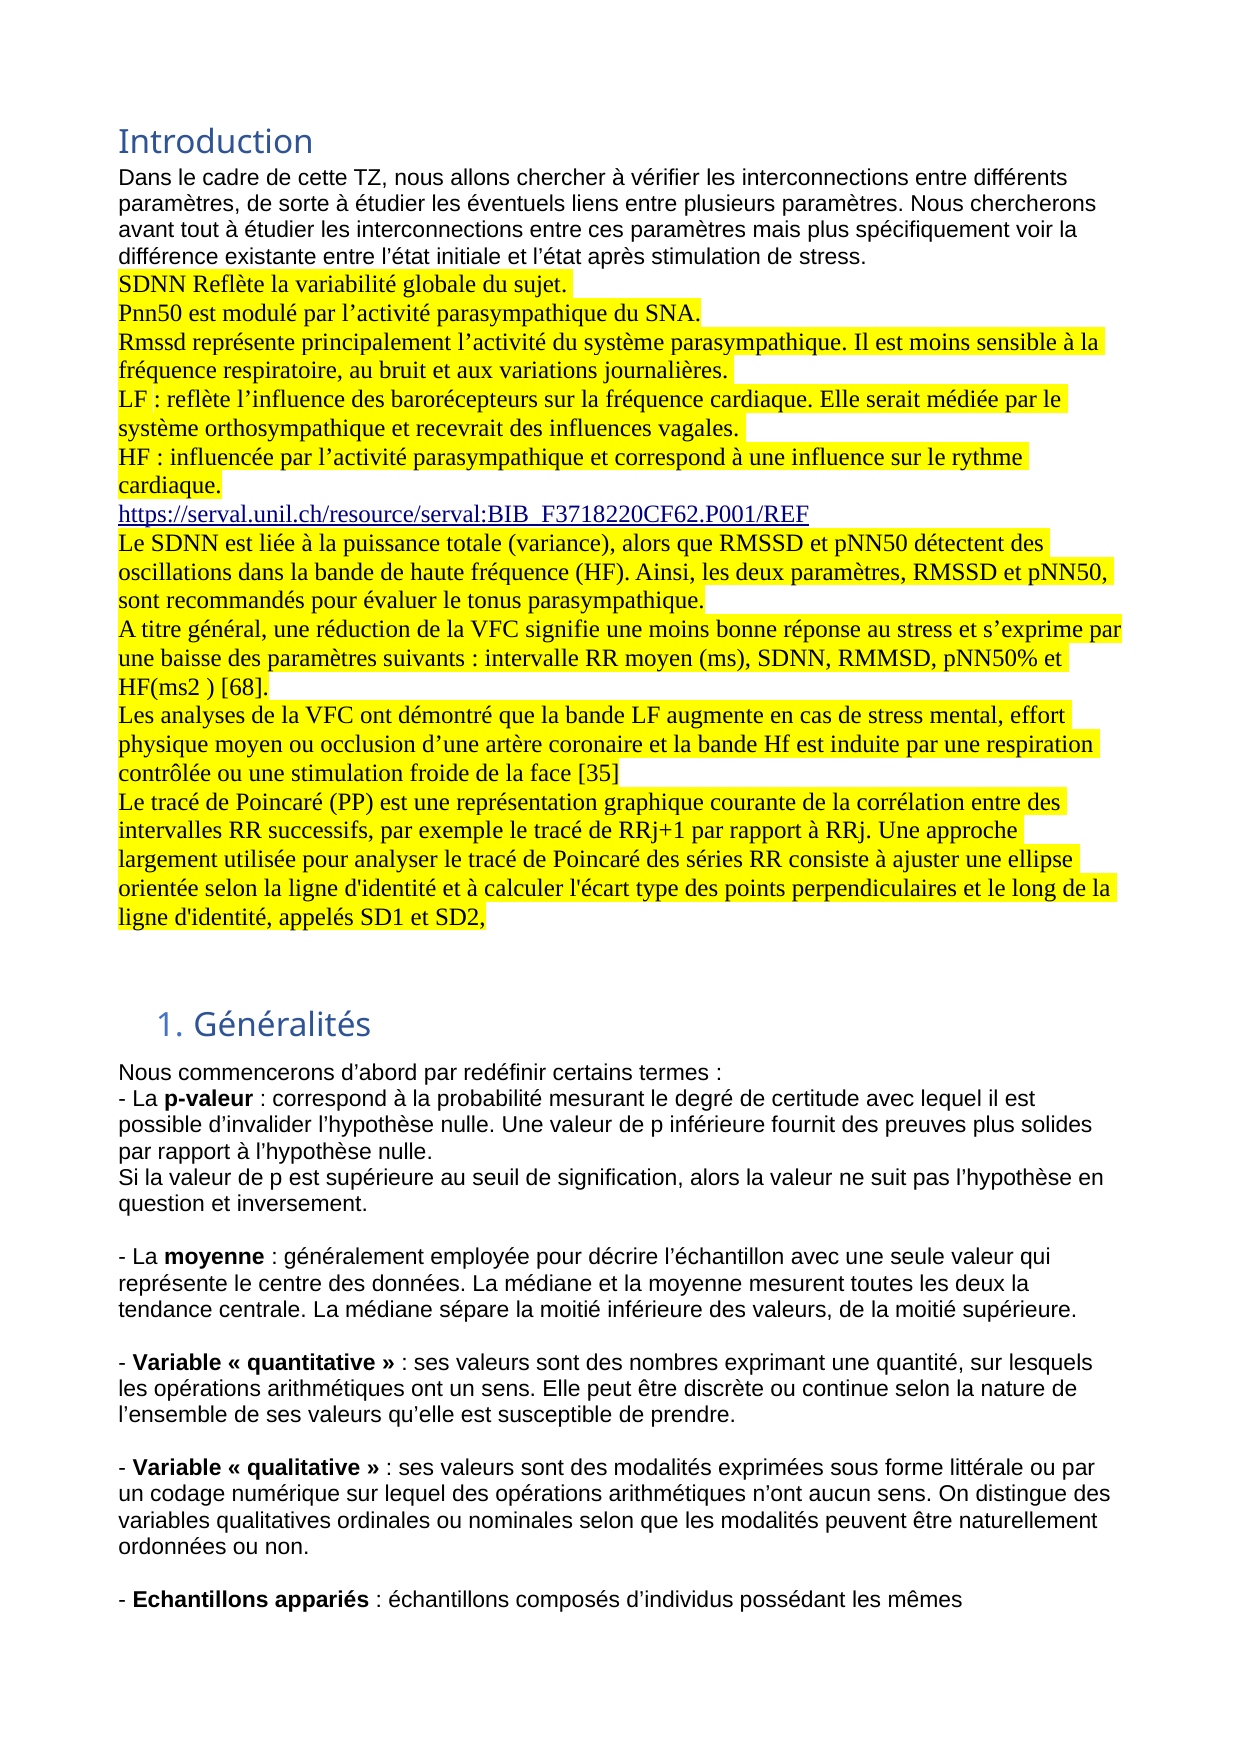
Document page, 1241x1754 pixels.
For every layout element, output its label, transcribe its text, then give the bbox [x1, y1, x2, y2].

text HF : influencée par l’activité parasympathique et correspond à une influence sur le rythme cardiaque. [118, 442, 1122, 499]
text Dans le cadre de cette TZ, nous allons chercher à vérifier les interconnections entre différents paramètres, de sorte à étudier les éventuels liens entre plusieurs paramètres. Nous chercherons avant tout à étudier les interconnections entre ces paramètres mais plus spécifiquement voir la différence existante entre l’état initiale et l’état après stimulation de stress. [118, 163, 1122, 269]
text Introduction [118, 118, 1122, 163]
text Le SDNN est liée à la puissance totale (variance), alors que RMSSD et pNN50 détectent des oscillations dans la bande de haute fréquence (HF). Ainsi, les deux paramètres, RMSSD et pNN50, sont recommandés pour évaluer le tonus parasympathique. [118, 528, 1122, 614]
text SDNN Reflète la variabilité globale du sujet. [118, 269, 1122, 298]
text https://serval.unil.ch/resource/serval:BIB_F3718220CF62.P001/REF [118, 499, 1122, 528]
text LF : reflète l’influence des barorécepteurs sur la fréquence cardiaque. Elle serait médiée par le système orthosympathique et recevrait des influences vagales. [118, 384, 1122, 442]
subtitle Nous commencerons d’abord par redéfinir certains termes : - La p-valeur : correspond à la probabilité mesurant le degré de certitude avec lequel il est possible d’invalider l’hypothèse nulle. Une valeur de p inférieure fournit des preuves plus solides par rapport à l’hypothèse nulle. Si la valeur de p est supérieure au seuil de signification, alors la valeur ne suit pas l’hypothèse en question et inversement. - La moyenne : généralement employée pour décrire l’échantillon avec une seule valeur qui représente le centre des données. La médiane et la moyenne mesurent toutes les deux la tendance centrale. La médiane sépare la moitié inférieure des valeurs, de la moitié supérieure. - Variable « quantitative » : ses valeurs sont des nombres exprimant une quantité, sur lesquels les opérations arithmétiques ont un sens. Elle peut être discrète ou continue selon la nature de l’ensemble de ses valeurs qu’elle est susceptible de prendre. - Variable « qualitative » : ses valeurs sont des modalités exprimées sous forme littérale ou par un codage numérique sur lequel des opérations arithmétiques n’ont aucun sens. On distingue des variables qualitatives ordinales ou nominales selon que les modalités peuvent être naturellement ordonnées ou non. - Echantillons appariés : échantillons composés d’individus possédant les mêmes [118, 1059, 1122, 1612]
text Le tracé de Poincaré (PP) est une représentation graphique courante de la corrélation entre des intervalles RR successifs, par exemple le tracé de RRj+1 par rapport à RRj. Une approche largement utilisée pour analyser le tracé de Poincaré des séries RR consiste à ajuster une ellipse orientée selon la ligne d'identité et à calculer l'écart type des points perpendiculaires et le long de la ligne d'identité, appelés SD1 et SD2, [118, 787, 1122, 930]
text A titre général, une réduction de la VFC signifie une moins bonne réponse au stress et s’exprime par une baisse des paramètres suivants : intervalle RR moyen (ms), SDNN, RMMSD, pNN50% et HF(ms2 ) [68]. [118, 614, 1122, 700]
text Pnn50 est modulé par l’activité parasympathique du SNA. Rmssd représente principalement l’activité du système parasympathique. Il est moins sensible à la fréquence respiratoire, au bruit et aux variations journalières. [118, 298, 1122, 384]
list Généralités [156, 1001, 1122, 1046]
text Les analyses de la VFC ont démontré que la bande LF augmente en cas de stress mental, effort physique moyen ou occlusion d’une artère coronaire et la bande Hf est induite par une respiration contrôlée ou une stimulation froide de la face [35] [118, 700, 1122, 787]
